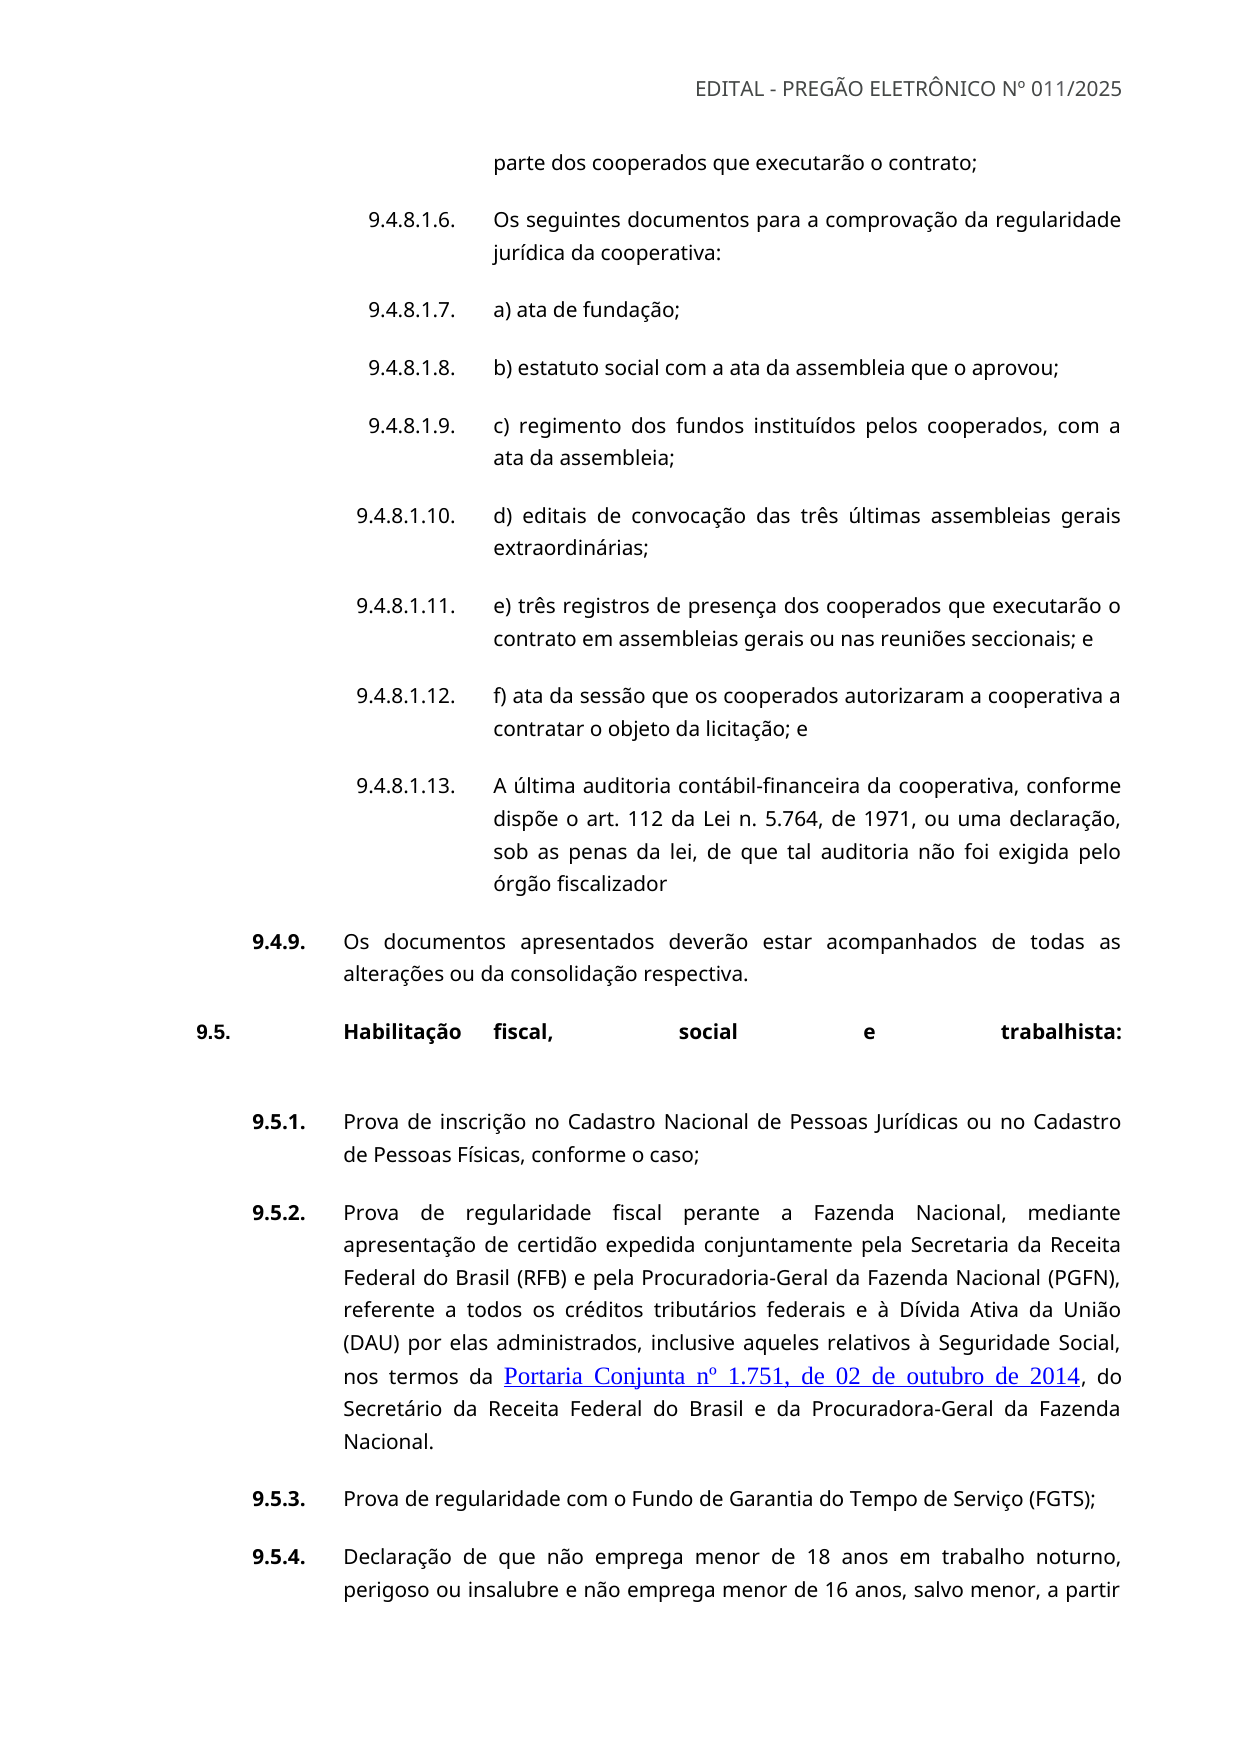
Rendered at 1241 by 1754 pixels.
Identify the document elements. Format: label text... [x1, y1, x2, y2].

list A última auditoria contábil-financeira da cooperativa, conforme dispõe o art. 112 da Lei n. 5.764, de 1971, ou uma declaração, sob as penas da lei, de que tal auditoria não foi exigida pelo órgão fiscalizador [456, 772, 1122, 898]
list Habilitação fiscal, social e trabalhista: [231, 1017, 1122, 1078]
list Os documentos apresentados deverão estar acompanhados de todas as alterações ou da consolidação respectiva. [306, 927, 1122, 988]
list d) editais de convocação das três últimas assembleias gerais extraordinárias; [456, 501, 1122, 562]
list parte dos cooperados que executarão o contrato; [456, 148, 1122, 176]
list Declaração de que não emprega menor de 18 anos em trabalho noturno, perigoso ou insalubre e não emprega menor de 16 anos, salvo menor, a partir [306, 1542, 1122, 1603]
list a) ata de fundação; [456, 296, 1122, 324]
list e) três registros de presença dos cooperados que executarão o contrato em assembleias gerais ou nas reuniões seccionais; e [456, 591, 1122, 652]
list c) regimento dos fundos instituídos pelos cooperados, com a ata da assembleia; [456, 411, 1122, 472]
list Prova de regularidade com o Fundo de Garantia do Tempo de Serviço (FGTS); [306, 1484, 1122, 1513]
list Os seguintes documentos para a comprovação da regularidade jurídica da cooperativa: [456, 205, 1122, 266]
list Prova de inscrição no Cadastro Nacional de Pessoas Jurídicas ou no Cadastro de Pessoas Físicas, conforme o caso; [306, 1107, 1122, 1168]
list b) estatuto social com a ata da assembleia que o aprovou; [456, 353, 1122, 382]
list f) ata da sessão que os cooperados autorizaram a cooperativa a contratar o objeto da licitação; e [456, 681, 1122, 742]
list Prova de regularidade fiscal perante a Fazenda Nacional, mediante apresentação de certidão expedida conjuntamente pela Secretaria da Receita Federal do Brasil (RFB) e pela Procuradoria-Geral da Fazenda Nacional (PGFN), referente a todos os créditos tributários federais e à Dívida Ativa da União (DAU) por elas administrados, inclusive aqueles relativos à Seguridade Social, nos termos da Portaria Conjunta nº 1.751, de 02 de outubro de 2014, do Secretário da Receita Federal do Brasil e da Procuradora-Geral da Fazenda Nacional. [306, 1198, 1122, 1455]
